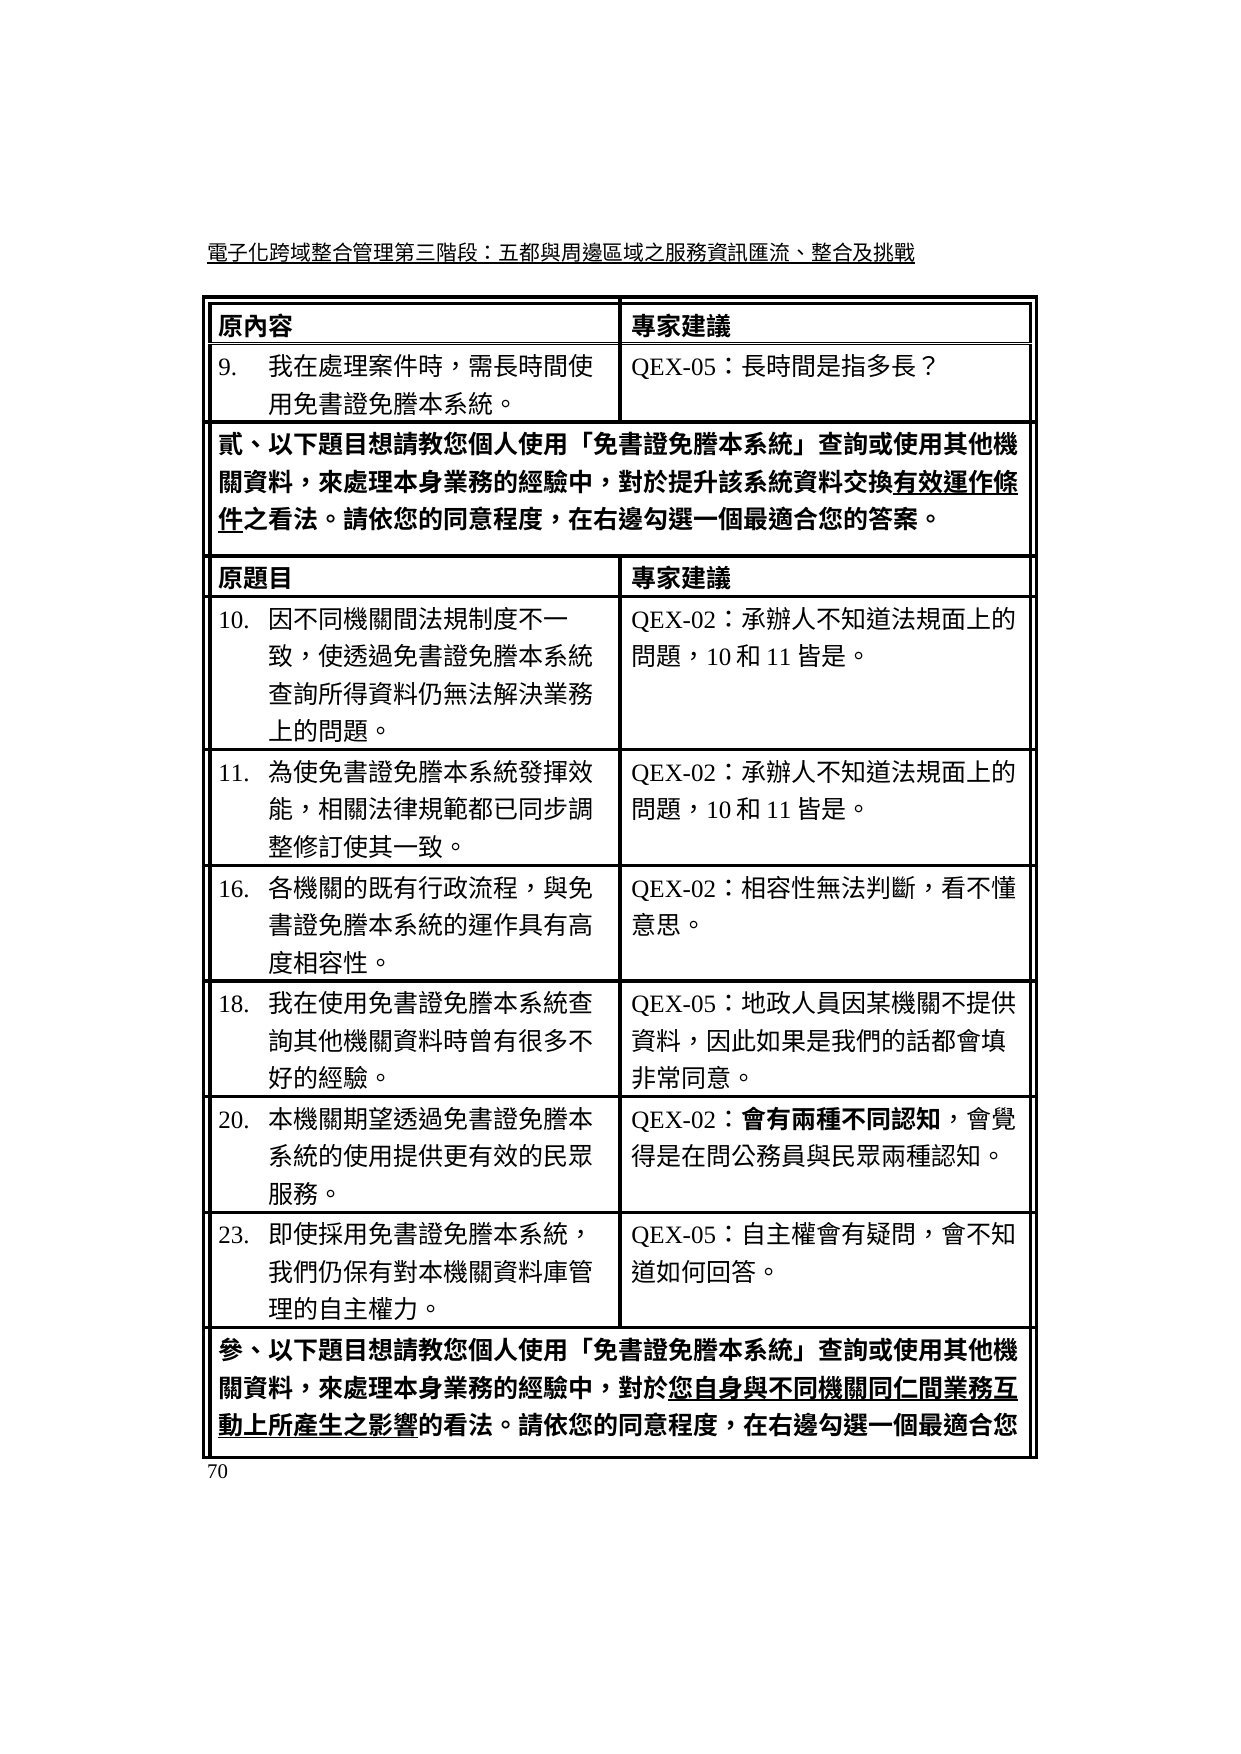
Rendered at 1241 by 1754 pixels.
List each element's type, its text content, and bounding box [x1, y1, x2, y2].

table_cell QEX-05：長時間是指多長？ [622, 345, 1029, 420]
table_cell QEX-02：承辦人不知道法規面上的問題，10和11皆是。 [622, 751, 1029, 864]
table_cell 我在處理案件時，需長時間使用免書證免謄本系統。 [212, 345, 618, 420]
table_cell QEX-05：自主權會有疑問，會不知道如何回答。 [622, 1214, 1029, 1326]
table_cell QEX-02：相容性無法判斷，看不懂意思。 [622, 867, 1029, 979]
table_cell 即使採用免書證免謄本系統，我們仍保有對本機關資料庫管理的自主權力。 [212, 1214, 618, 1326]
table_cell 為使免書證免謄本系統發揮效能，相關法律規範都已同步調整修訂使其一致。 [212, 751, 618, 864]
table_cell QEX-02：會有兩種不同認知，會覺得是在問公務員與民眾兩種認知。 [622, 1098, 1029, 1211]
table_cell 本機關期望透過免書證免謄本系統的使用提供更有效的民眾服務。 [212, 1098, 618, 1211]
table_cell 貳、以下題目想請教您個人使用「免書證免謄本系統」查詢或使用其他機關資料，來處理本身業務的經驗中，對於提升該系統資料交換有效運作條件之看法。請依您的同意程度，在右邊勾選一個最適合您的答案。 [212, 424, 1029, 554]
table_cell 原題目 [212, 558, 618, 595]
table_cell 我在使用免書證免謄本系統查詢其他機關資料時曾有很多不好的經驗。 [212, 983, 618, 1095]
table_cell 各機關的既有行政流程，與免書證免謄本系統的運作具有高度相容性。 [212, 867, 618, 979]
table_header 專家建議 [622, 299, 1033, 342]
table_cell 參、以下題目想請教您個人使用「免書證免謄本系統」查詢或使用其他機關資料，來處理本身業務的經驗中，對於您自身與不同機關同仁間業務互動上所產生之影響的看法。請依您的同意程度，在右邊勾選一個最適合您 [212, 1329, 1029, 1456]
table_cell QEX-02：承辦人不知道法規面上的問題，10和11皆是。 [622, 598, 1029, 748]
table_cell 專家建議 [622, 558, 1029, 595]
table_cell QEX-05：地政人員因某機關不提供資料，因此如果是我們的話都會填非常同意。 [622, 983, 1029, 1095]
table_cell 因不同機關間法規制度不一致，使透過免書證免謄本系統查詢所得資料仍無法解決業務上的問題。 [212, 598, 618, 748]
table_header 原內容 [207, 299, 618, 342]
